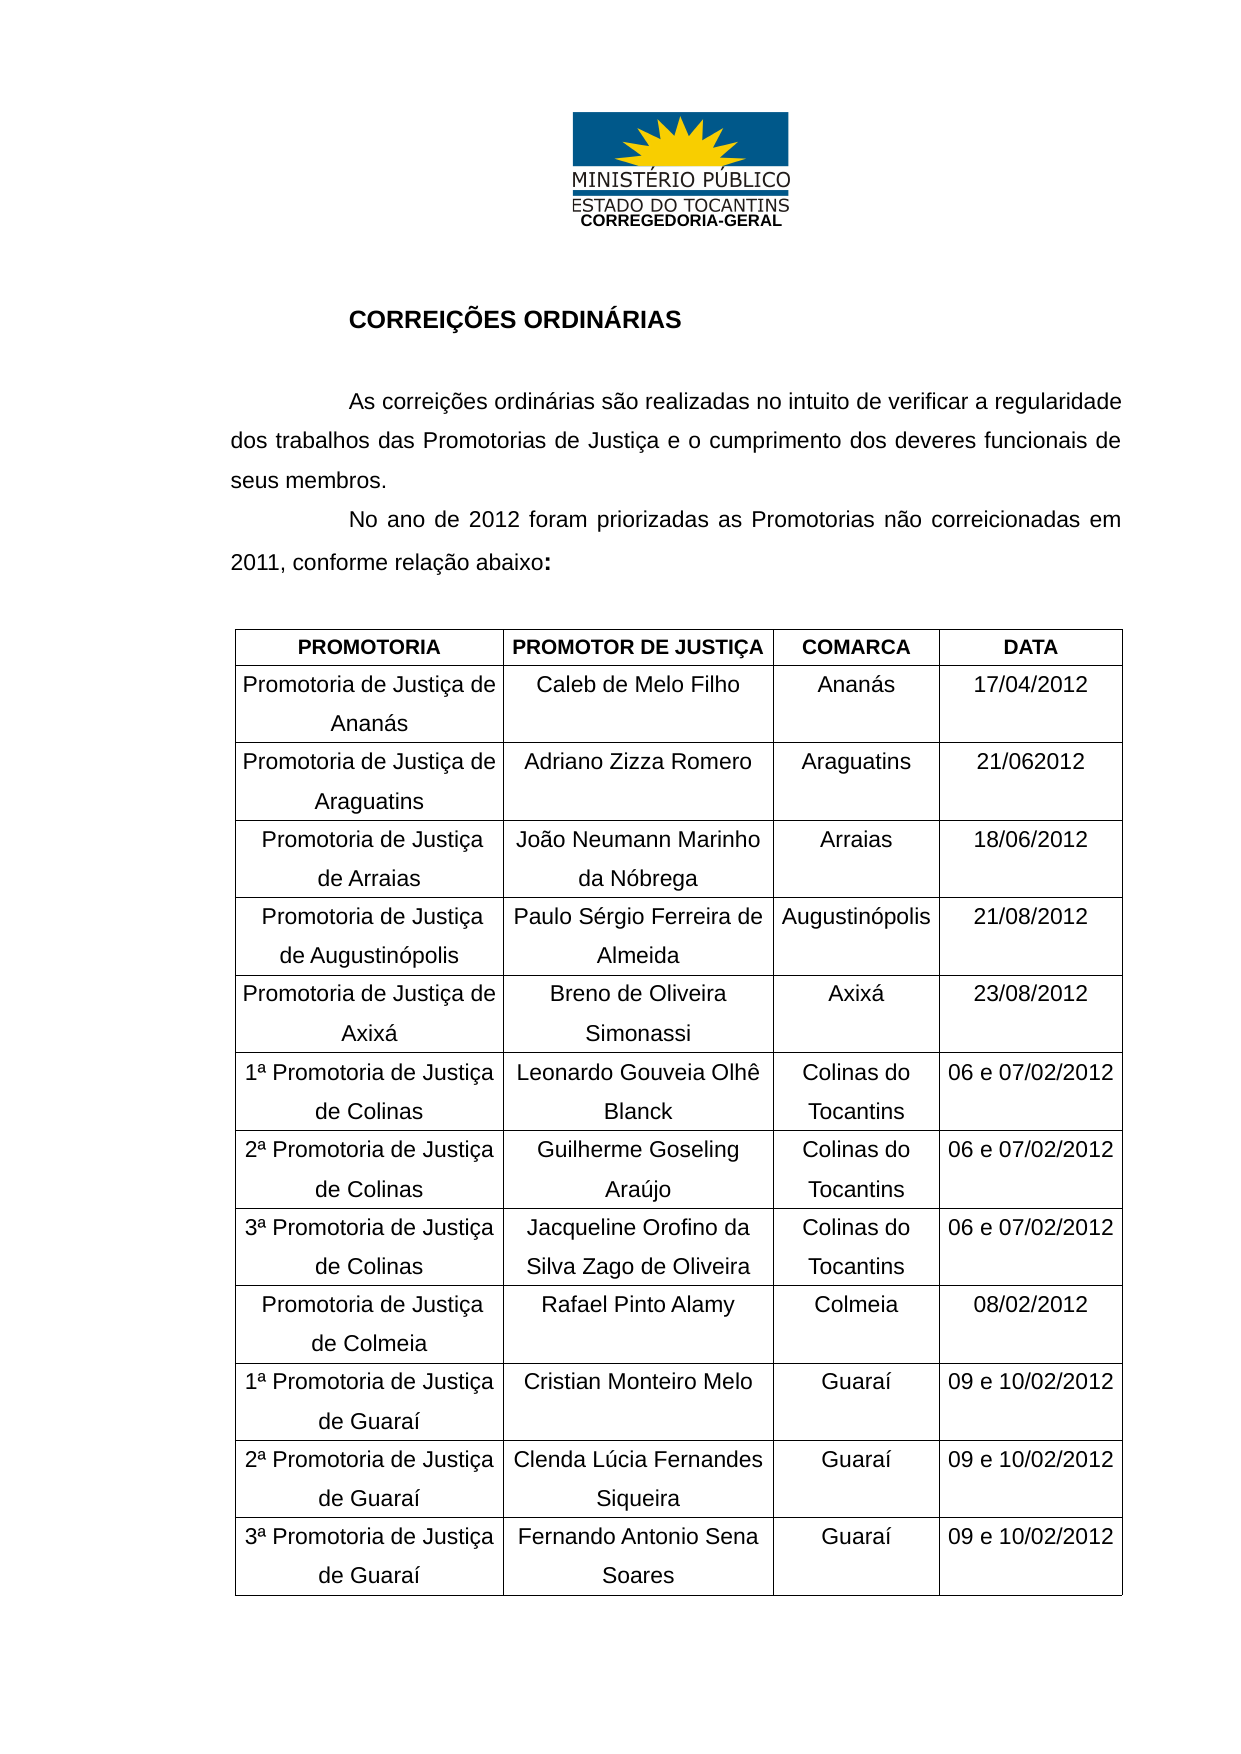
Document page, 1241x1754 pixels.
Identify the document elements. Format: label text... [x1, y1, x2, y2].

table_cell 3ª Promotoria de Justiça de Colinas [236, 1209, 503, 1285]
table_cell 3ª Promotoria de Justiça de Guaraí [236, 1518, 503, 1594]
table_cell Guaraí [774, 1364, 939, 1440]
table_cell 09 e 10/02/2012 [940, 1441, 1122, 1517]
table_cell Leonardo Gouveia Olhê Blanck [504, 1053, 773, 1130]
table_cell 09 e 10/02/2012 [940, 1518, 1122, 1594]
text No ano de 2012 foram priorizadas as Promotorias não correicionadas em 2011, conforme relação abaixo: [230, 506, 1122, 576]
table_header DATA [940, 630, 1122, 665]
table_cell Promotoria de Justiça de Colmeia [236, 1286, 503, 1362]
table_cell Clenda Lúcia Fernandes Siqueira [504, 1441, 773, 1517]
table_cell Promotoria de Justiça de Axixá [236, 976, 503, 1052]
table_cell Augustinópolis [774, 898, 939, 974]
table_cell 2ª Promotoria de Justiça de Guaraí [236, 1441, 503, 1517]
table_cell Promotoria de Justiça de Ananás [236, 666, 503, 742]
table_cell 23/08/2012 [940, 976, 1122, 1052]
table_cell 06 e 07/02/2012 [940, 1131, 1122, 1208]
table_cell 1ª Promotoria de Justiça de Guaraí [236, 1364, 503, 1440]
table_cell Promotoria de Justiça de Araguatins [236, 743, 503, 820]
table_cell Paulo Sérgio Ferreira de Almeida [504, 898, 773, 974]
table_cell 09 e 10/02/2012 [940, 1364, 1122, 1440]
table_cell Promotoria de Justiça de Arraias [236, 821, 503, 897]
table_cell Arraias [774, 821, 939, 897]
table_cell Ananás [774, 666, 939, 742]
table_cell Caleb de Melo Filho [504, 666, 773, 742]
table_cell 18/06/2012 [940, 821, 1122, 897]
table_cell Jacqueline Orofino da Silva Zago de Oliveira [504, 1209, 773, 1285]
text CORREIÇÕES ORDINÁRIAS [230, 305, 1122, 334]
table_cell 21/08/2012 [940, 898, 1122, 974]
table_cell 2ª Promotoria de Justiça de Colinas [236, 1131, 503, 1208]
table_cell 06 e 07/02/2012 [940, 1053, 1122, 1130]
table_cell Breno de Oliveira Simonassi [504, 976, 773, 1052]
table_cell Axixá [774, 976, 939, 1052]
table_cell João Neumann Marinho da Nóbrega [504, 821, 773, 897]
table_cell Colmeia [774, 1286, 939, 1362]
table_header PROMOTORIA [236, 630, 503, 665]
table_cell 06 e 07/02/2012 [940, 1209, 1122, 1285]
table_cell Fernando Antonio Sena Soares [504, 1518, 773, 1594]
table_cell Guaraí [774, 1441, 939, 1517]
table_cell Cristian Monteiro Melo [504, 1364, 773, 1440]
table_cell Araguatins [774, 743, 939, 820]
table_cell 1ª Promotoria de Justiça de Colinas [236, 1053, 503, 1130]
picture [572, 112, 790, 212]
table_cell Colinas do Tocantins [774, 1209, 939, 1285]
text As correições ordinárias são realizadas no intuito de verificar a regularidade dos trabalhos das Promotorias de Justiça e o cumprimento dos deveres funcionais de seus membros. [230, 388, 1122, 493]
table_header COMARCA [774, 630, 939, 665]
table_cell Guilherme Goseling Araújo [504, 1131, 773, 1208]
table_header PROMOTOR DE JUSTIÇA [504, 630, 773, 665]
table_cell Adriano Zizza Romero [504, 743, 773, 820]
table_cell Colinas do Tocantins [774, 1053, 939, 1130]
table_cell Colinas do Tocantins [774, 1131, 939, 1208]
table_cell Promotoria de Justiça de Augustinópolis [236, 898, 503, 974]
table_cell 08/02/2012 [940, 1286, 1122, 1362]
table_cell 17/04/2012 [940, 666, 1122, 742]
table_cell Guaraí [774, 1518, 939, 1594]
table_cell Rafael Pinto Alamy [504, 1286, 773, 1362]
table_cell 21/062012 [940, 743, 1122, 820]
